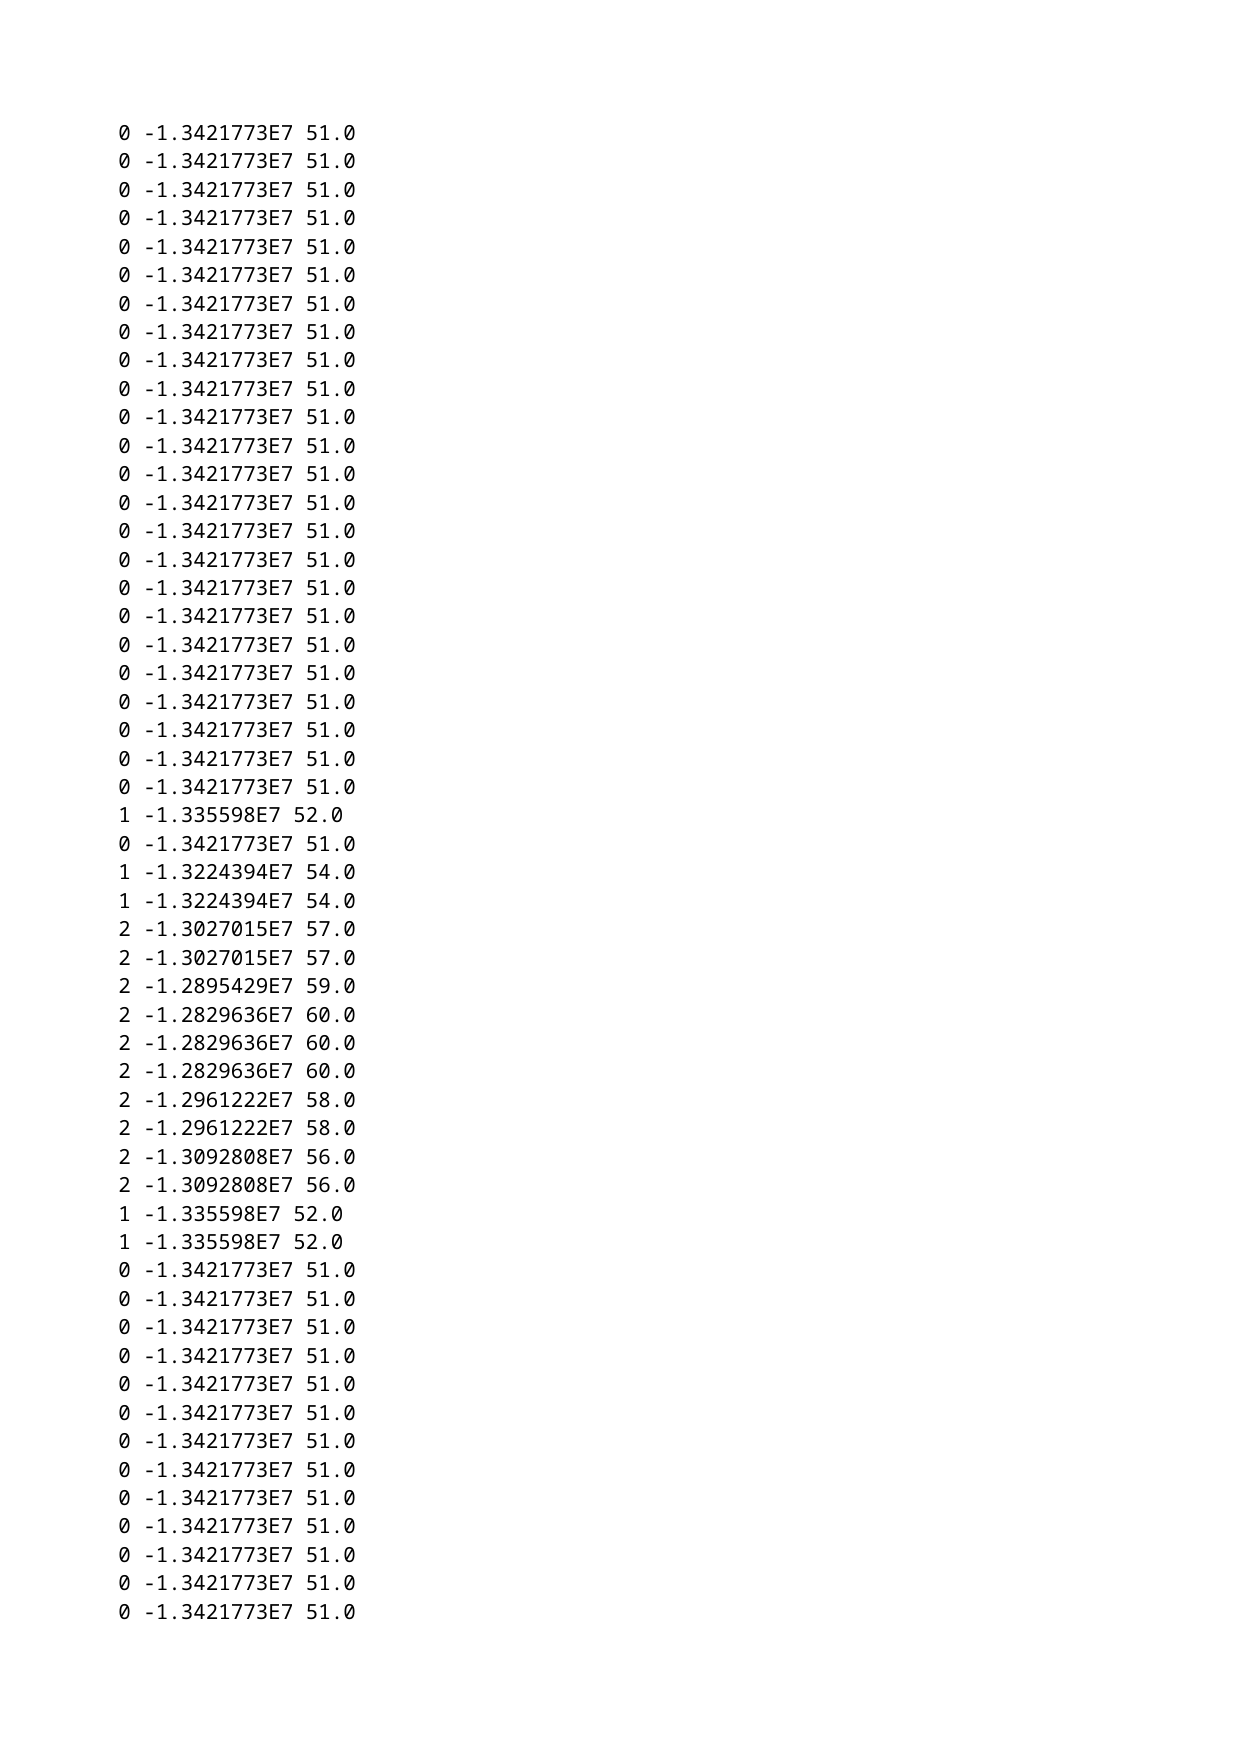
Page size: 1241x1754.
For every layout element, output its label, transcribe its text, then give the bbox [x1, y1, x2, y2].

text 0 -1.3421773E7 51.0 [118, 1483, 1122, 1512]
text 0 -1.3421773E7 51.0 [118, 147, 1122, 175]
text 0 -1.3421773E7 51.0 [118, 260, 1122, 289]
text 0 -1.3421773E7 51.0 [118, 744, 1122, 772]
text 0 -1.3421773E7 51.0 [118, 658, 1122, 687]
text 0 -1.3421773E7 51.0 [118, 232, 1122, 260]
text 1 -1.3224394E7 54.0 [118, 857, 1122, 886]
text 0 -1.3421773E7 51.0 [118, 1312, 1122, 1341]
text 2 -1.3027015E7 57.0 [118, 914, 1122, 943]
text 2 -1.2961222E7 58.0 [118, 1113, 1122, 1142]
text 0 -1.3421773E7 51.0 [118, 203, 1122, 232]
text 0 -1.3421773E7 51.0 [118, 1341, 1122, 1369]
text 2 -1.2829636E7 60.0 [118, 1000, 1122, 1028]
text 0 -1.3421773E7 51.0 [118, 289, 1122, 317]
text 0 -1.3421773E7 51.0 [118, 715, 1122, 744]
text 0 -1.3421773E7 51.0 [118, 1597, 1122, 1625]
text 0 -1.3421773E7 51.0 [118, 687, 1122, 715]
text 2 -1.2829636E7 60.0 [118, 1028, 1122, 1057]
text 0 -1.3421773E7 51.0 [118, 1369, 1122, 1398]
text 1 -1.335598E7 52.0 [118, 1227, 1122, 1256]
text 0 -1.3421773E7 51.0 [118, 431, 1122, 459]
text 0 -1.3421773E7 51.0 [118, 545, 1122, 573]
text 0 -1.3421773E7 51.0 [118, 374, 1122, 402]
text 0 -1.3421773E7 51.0 [118, 118, 1122, 147]
text 0 -1.3421773E7 51.0 [118, 1256, 1122, 1284]
text 0 -1.3421773E7 51.0 [118, 772, 1122, 801]
text 0 -1.3421773E7 51.0 [118, 1426, 1122, 1455]
text 2 -1.2895429E7 59.0 [118, 971, 1122, 1000]
text 1 -1.3224394E7 54.0 [118, 886, 1122, 914]
text 0 -1.3421773E7 51.0 [118, 573, 1122, 602]
text 0 -1.3421773E7 51.0 [118, 1540, 1122, 1568]
text 0 -1.3421773E7 51.0 [118, 488, 1122, 516]
text 2 -1.3027015E7 57.0 [118, 943, 1122, 971]
text 2 -1.2829636E7 60.0 [118, 1057, 1122, 1085]
text 0 -1.3421773E7 51.0 [118, 1568, 1122, 1597]
text 0 -1.3421773E7 51.0 [118, 402, 1122, 431]
text 0 -1.3421773E7 51.0 [118, 1455, 1122, 1483]
text 0 -1.3421773E7 51.0 [118, 829, 1122, 857]
text 0 -1.3421773E7 51.0 [118, 346, 1122, 374]
text 0 -1.3421773E7 51.0 [118, 602, 1122, 630]
text 0 -1.3421773E7 51.0 [118, 1512, 1122, 1540]
text 0 -1.3421773E7 51.0 [118, 516, 1122, 545]
text 0 -1.3421773E7 51.0 [118, 1284, 1122, 1312]
text 0 -1.3421773E7 51.0 [118, 175, 1122, 203]
text 2 -1.2961222E7 58.0 [118, 1085, 1122, 1113]
text 0 -1.3421773E7 51.0 [118, 459, 1122, 488]
text 2 -1.3092808E7 56.0 [118, 1142, 1122, 1170]
text 0 -1.3421773E7 51.0 [118, 630, 1122, 658]
text 0 -1.3421773E7 51.0 [118, 317, 1122, 346]
text 2 -1.3092808E7 56.0 [118, 1170, 1122, 1199]
text 1 -1.335598E7 52.0 [118, 801, 1122, 829]
text 1 -1.335598E7 52.0 [118, 1199, 1122, 1227]
text 0 -1.3421773E7 51.0 [118, 1398, 1122, 1426]
